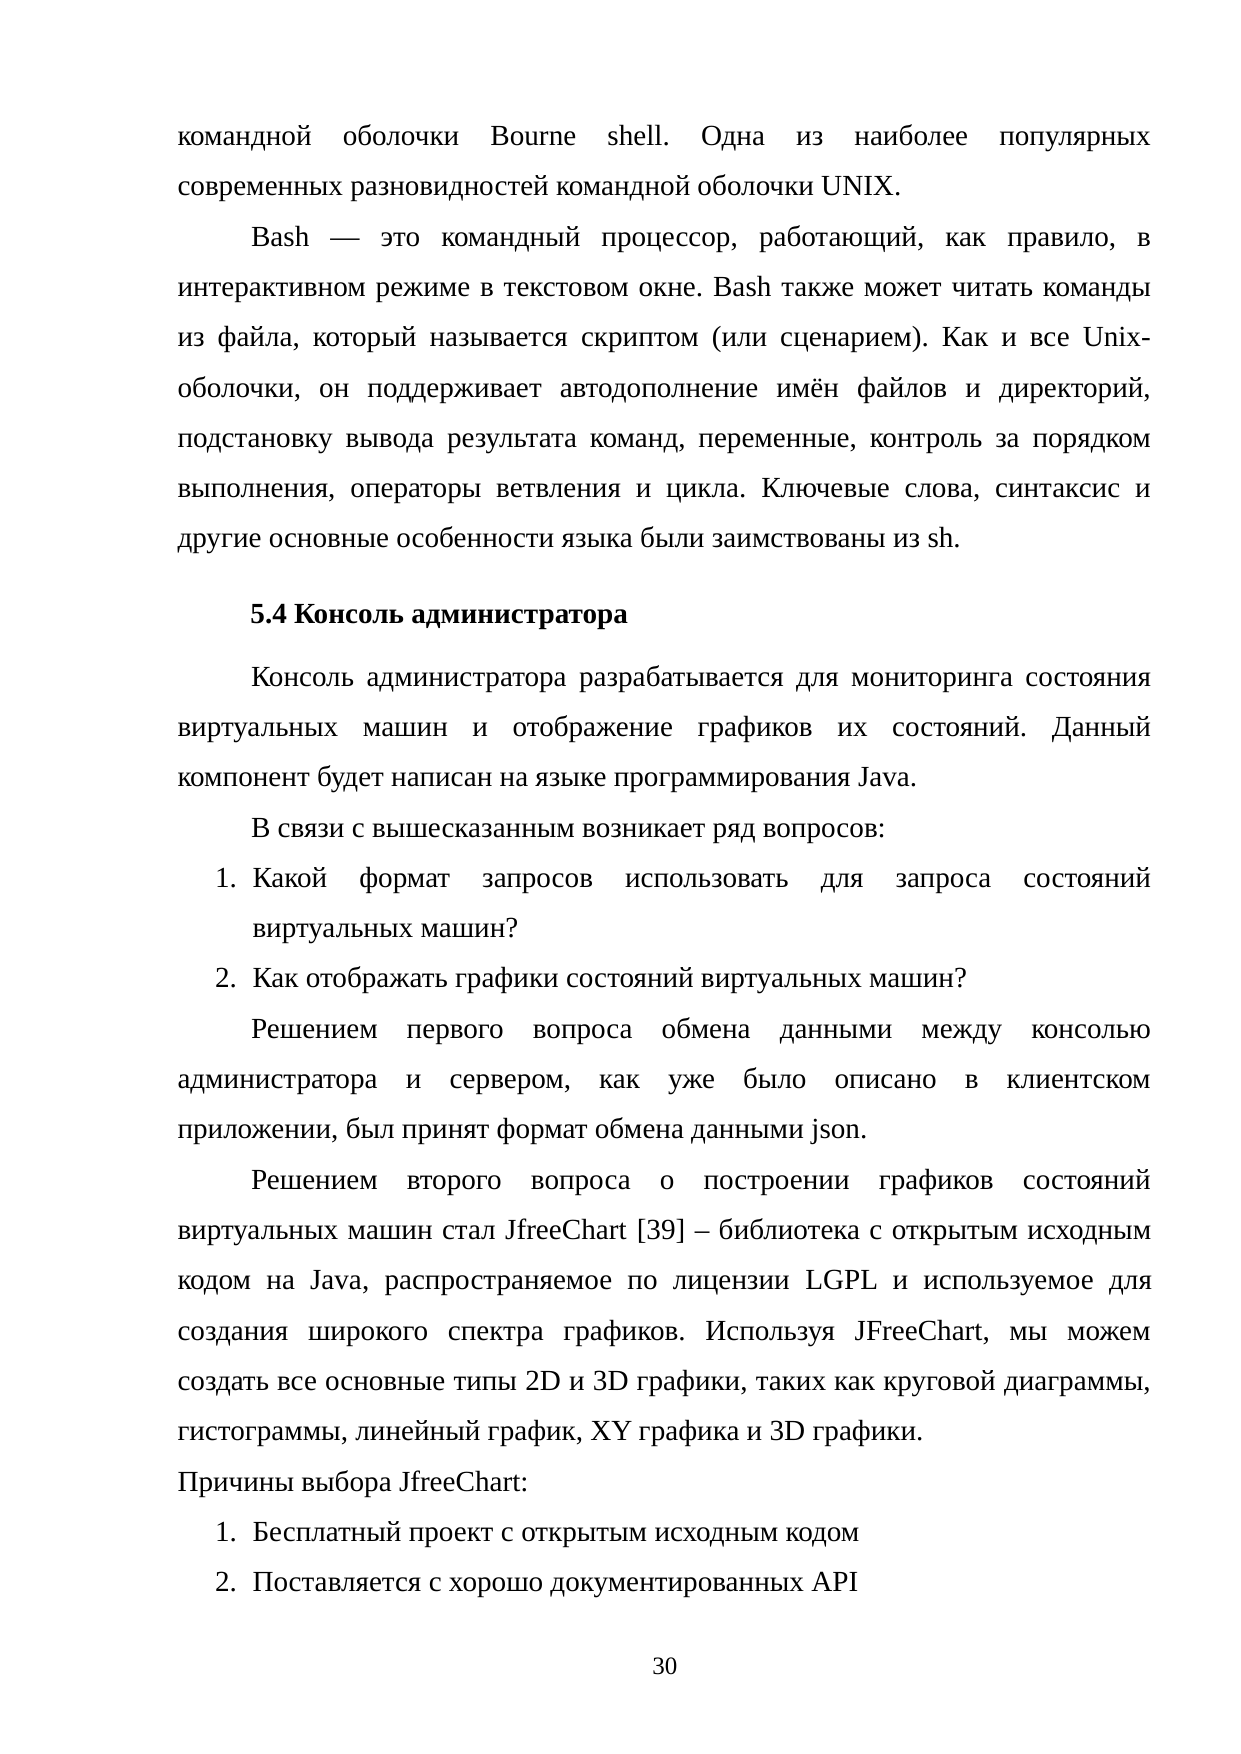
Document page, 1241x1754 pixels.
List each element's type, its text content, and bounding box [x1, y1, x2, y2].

text Консоль администратора разрабатывается для мониторинга состояния виртуальных машин и отображение графиков их состояний. Данный компонент будет написан на языке программирования Java. [177, 659, 1152, 793]
list Бесплатный проект с открытым исходным кодом [215, 1514, 1152, 1548]
list Как отображать графики состояний виртуальных машин? [215, 961, 1152, 994]
text Bash — это командный процессор, работающий, как правило, в интерактивном режиме в текстовом окне. Bash также может читать команды из файла, который называется скриптом (или сценарием). Как и все Unix-оболочки, он поддерживает автодополнение имён файлов и директорий, подстановку вывода результата команд, переменные, контроль за порядком выполнения, операторы ветвления и цикла. Ключевые слова, синтаксис и другие основные особенности языка были заимствованы из sh. [177, 219, 1152, 554]
list Какой формат запросов использовать для запроса состояний виртуальных машин? [215, 860, 1152, 944]
text Причины выбора JfreeChart: [177, 1464, 1152, 1497]
text Решением второго вопроса о построении графиков состояний виртуальных машин стал JfreeChart [39] – библиотека с открытым исходным кодом на Java, распространяемое по лицензии LGPL и используемое для создания широкого спектра графиков. Используя JFreeChart, мы можем создать все основные типы 2D и 3D графики, таких как круговой диаграммы, гистограммы, линейный график, XY графика и 3D графики. [177, 1162, 1152, 1447]
text командной оболочки Bourne shell. Одна из наиболее популярных современных разновидностей командной оболочки UNIX. [177, 118, 1152, 202]
text В связи с вышесказанным возникает ряд вопросов: [177, 810, 1152, 843]
list Поставляется с хорошо документированных API [215, 1564, 1152, 1598]
subtitle 5.4 Консоль администратора [177, 596, 1152, 629]
text Решением первого вопроса обмена данными между консолью администратора и сервером, как уже было описано в клиентском приложении, был принят формат обмена данными json. [177, 1011, 1152, 1145]
